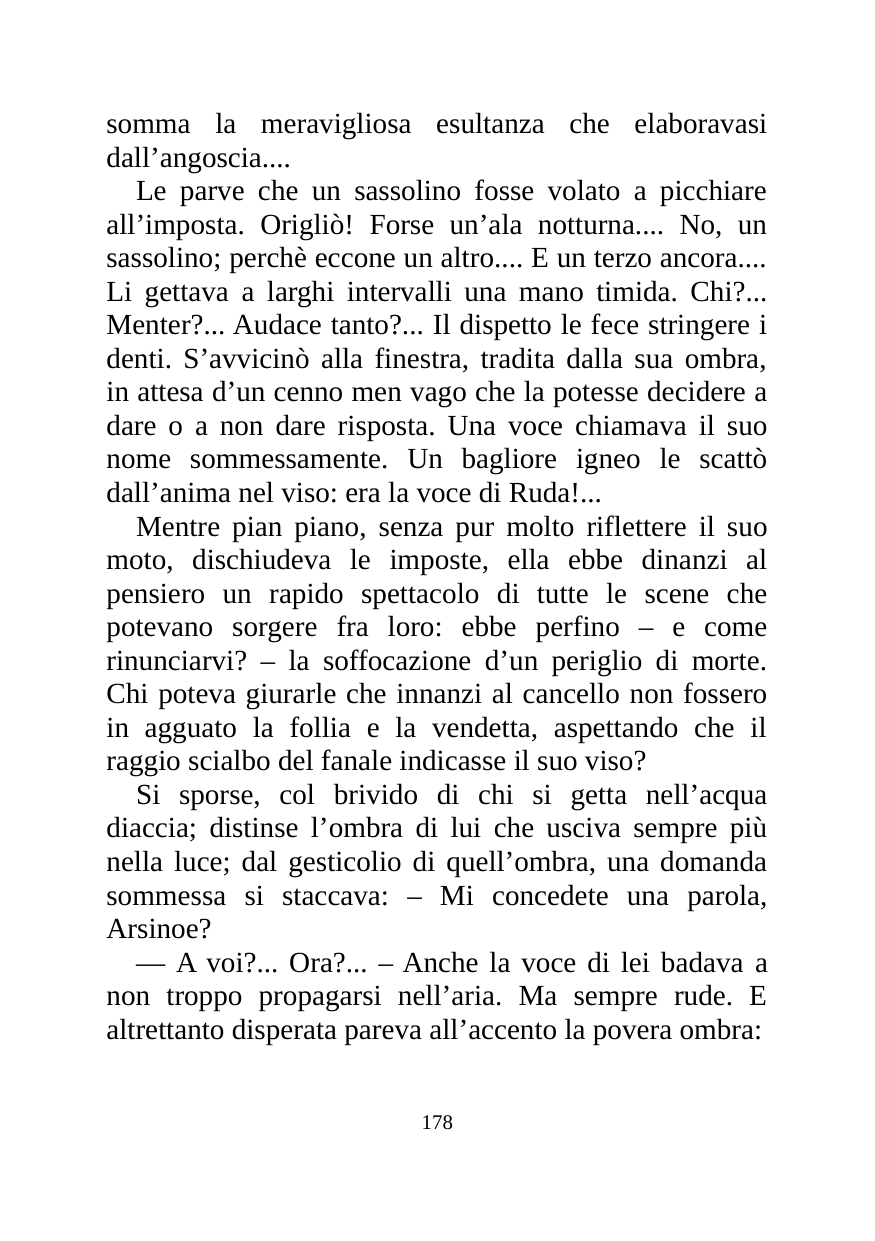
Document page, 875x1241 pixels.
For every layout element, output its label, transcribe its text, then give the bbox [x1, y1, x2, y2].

text Si sporse, col brivido di chi si getta nell’acqua diaccia; distinse l’ombra di lui che usciva sempre più nella luce; dal gesticolio di quell’ombra, una domanda sommessa si staccava: – Mi concedete una parola, Arsinoe? [106, 777, 768, 945]
text — A voi?... Ora?... – Anche la voce di lei badava a non troppo propagarsi nell’aria. Ma sempre rude. E altrettanto disperata pareva all’accento la povera ombra: [106, 945, 768, 1045]
text Mentre pian piano, senza pur molto riflettere il suo moto, dischiudeva le imposte, ella ebbe dinanzi al pensiero un rapido spettacolo di tutte le scene che potevano sorgere fra loro: ebbe perfino – e come rinunciarvi? – la soffocazione d’un periglio di morte. Chi poteva giurarle che innanzi al cancello non fossero in agguato la follia e la vendetta, aspettando che il raggio scialbo del fanale indicasse il suo viso? [106, 509, 768, 777]
text somma la meravigliosa esultanza che elaboravasi dall’angoscia.... [106, 106, 768, 173]
text Le parve che un sassolino fosse volato a picchiare all’imposta. Origliò! Forse un’ala notturna.... No, un sassolino; perchè eccone un altro.... E un terzo ancora.... Li gettava a larghi intervalli una mano timida. Chi?... Menter?... Audace tanto?... Il dispetto le fece stringere i denti. S’avvicinò alla finestra, tradita dalla sua ombra, in attesa d’un cenno men vago che la potesse decidere a dare o a non dare risposta. Una voce chiamava il suo nome sommessamente. Un bagliore igneo le scattò dall’anima nel viso: era la voce di Ruda!... [106, 173, 768, 509]
